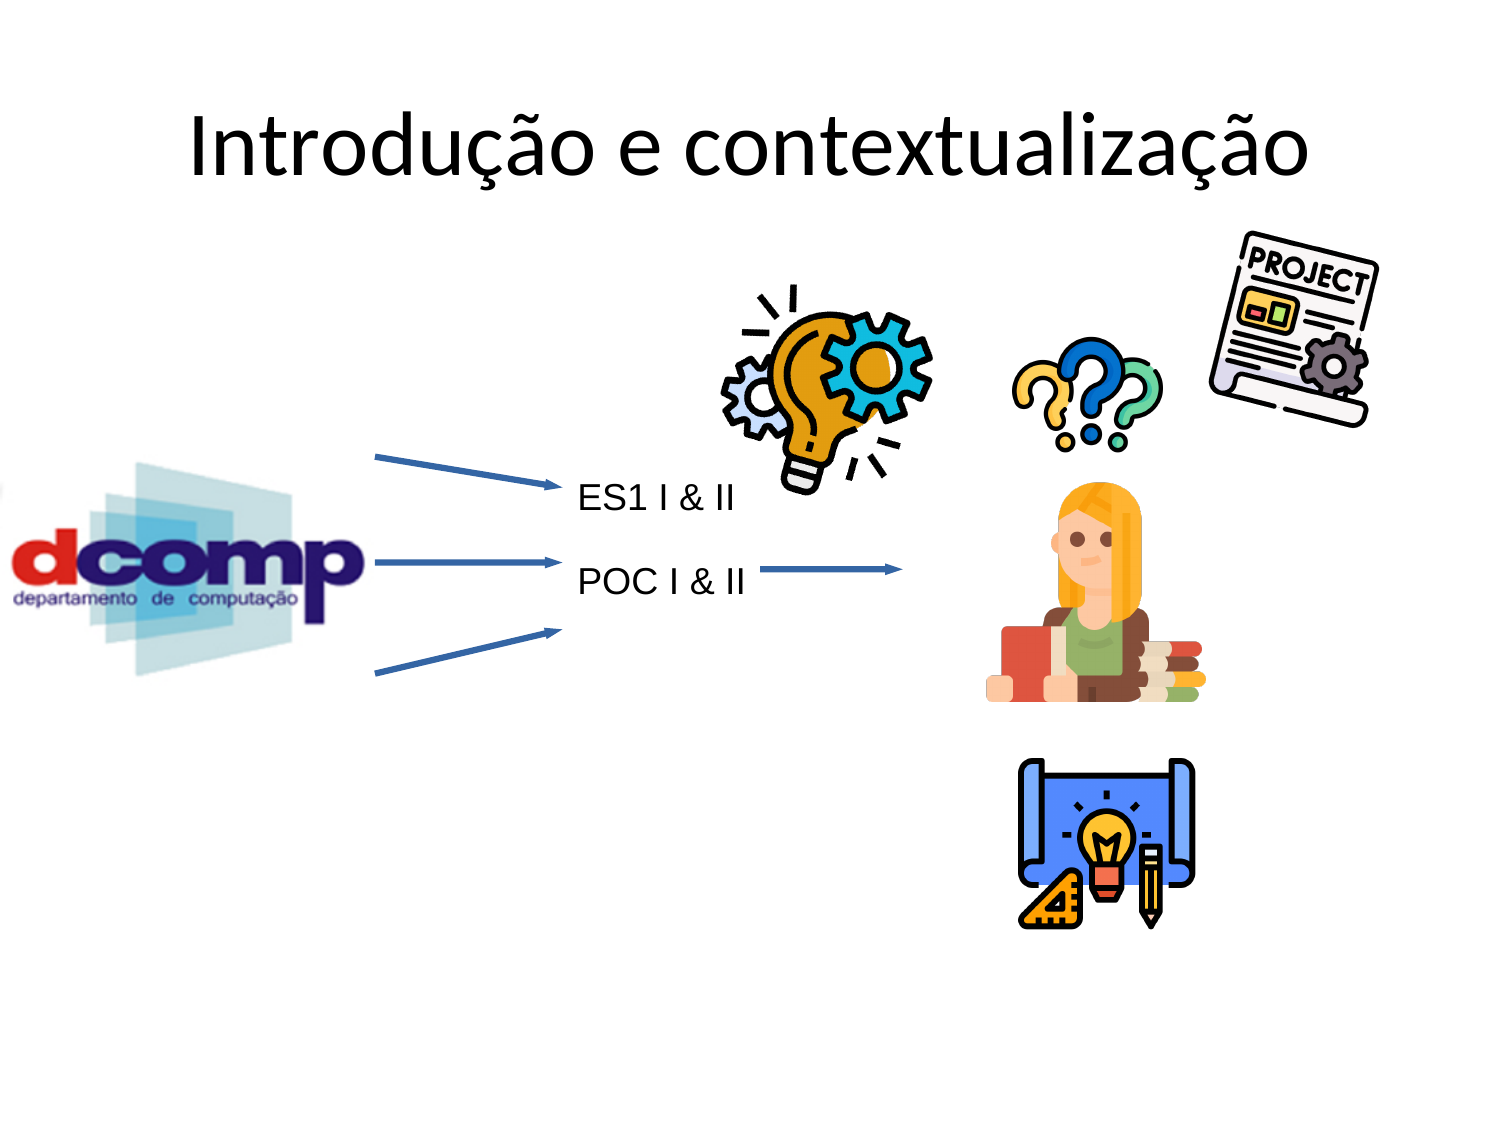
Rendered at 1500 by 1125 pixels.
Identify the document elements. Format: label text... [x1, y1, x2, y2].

picture [692, 265, 955, 528]
text_box ES1 I & II POC I & II [562, 469, 863, 694]
picture [1012, 749, 1201, 938]
picture [975, 471, 1217, 713]
picture [1203, 228, 1406, 431]
title Introdução e contextualização [75, 44, 1425, 233]
picture [0, 374, 376, 751]
picture [1012, 319, 1163, 470]
